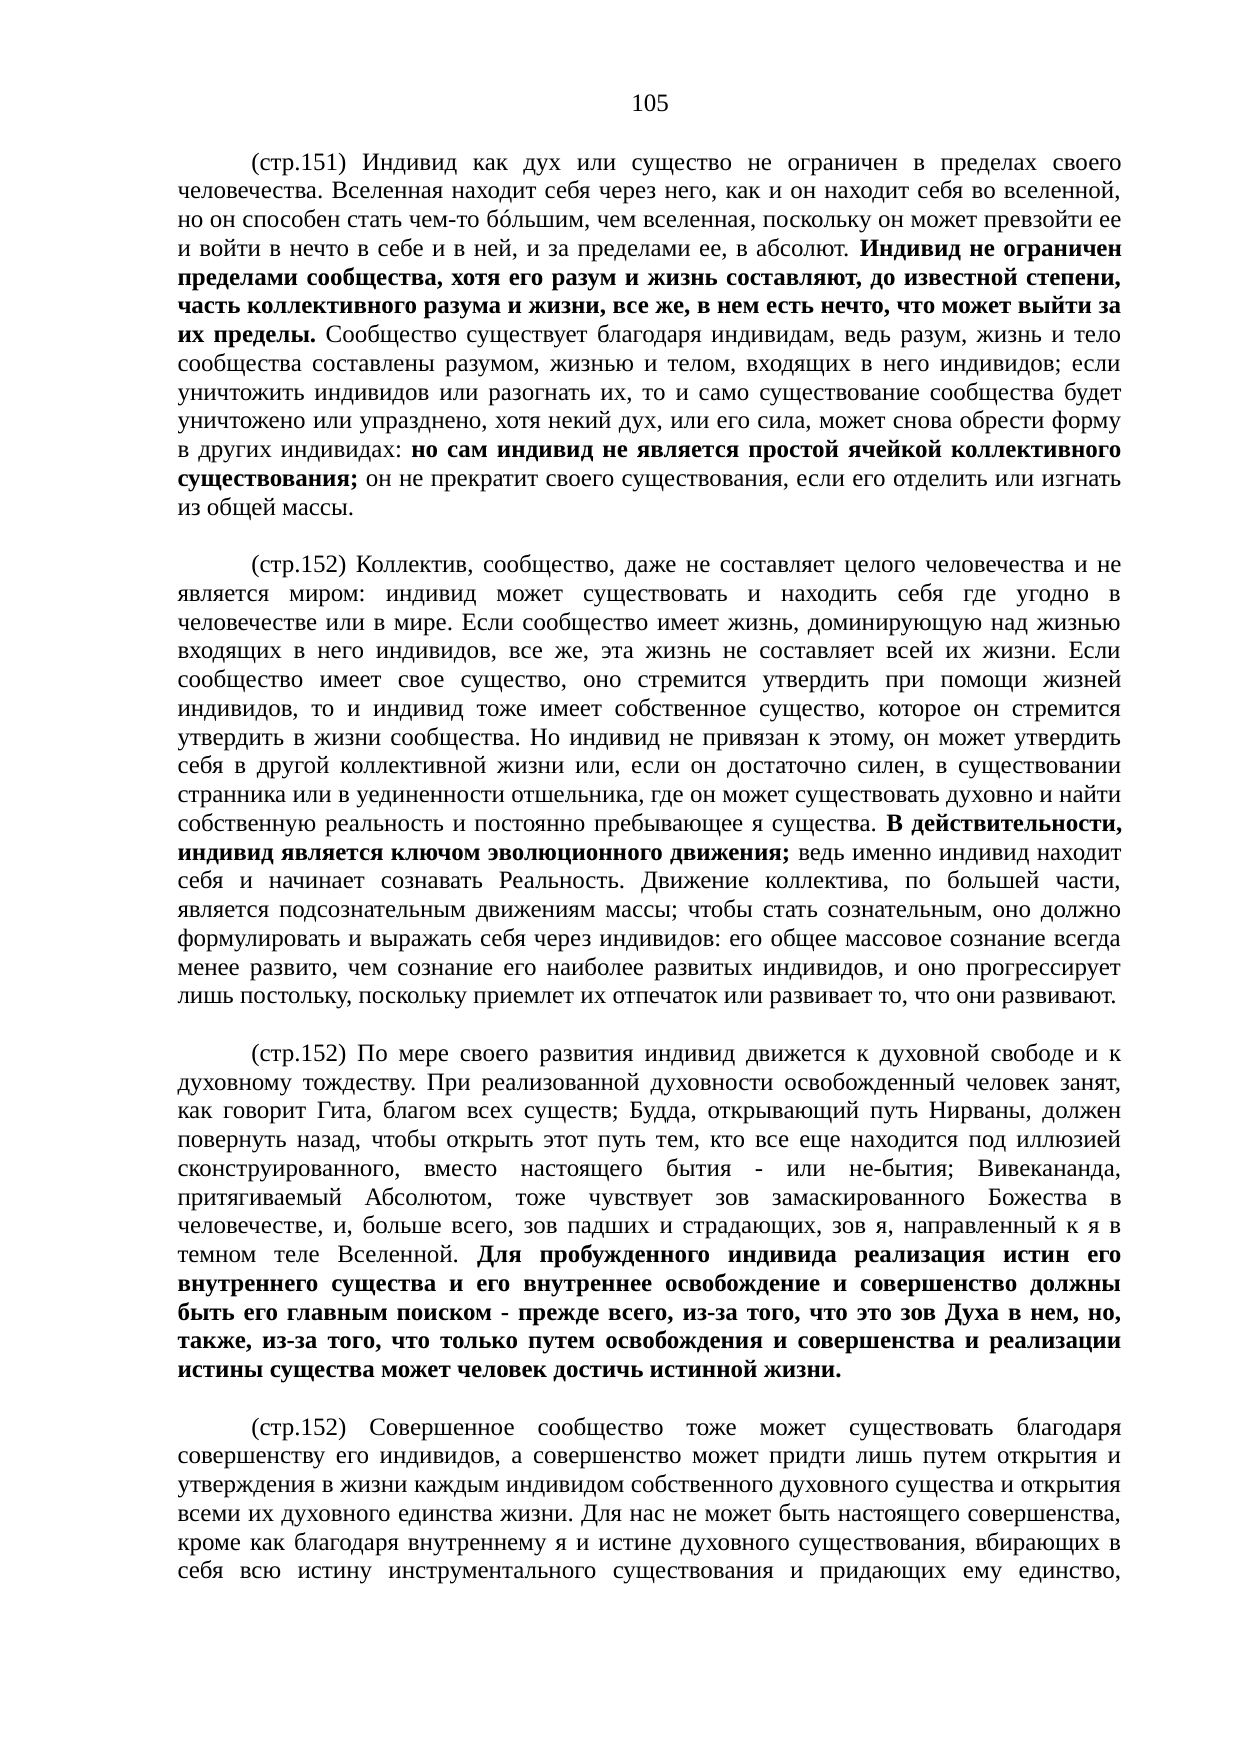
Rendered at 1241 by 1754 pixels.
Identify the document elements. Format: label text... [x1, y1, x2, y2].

text (стр.151) Индивид как дух или существо не ограничен в пределах своего человечества. Вселенная находит себя через него, как и он находит себя во вселенной, но он способен стать чем-то бóльшим, чем вселенная, поскольку он может превзойти ее и войти в нечто в себе и в ней, и за пределами ее, в абсолют. Индивид не ограничен пределами сообщества, хотя его разум и жизнь составляют, до известной степени, часть коллективного разума и жизни, все же, в нем есть нечто, что может выйти за их пределы. Сообщество существует благодаря индивидам, ведь разум, жизнь и тело сообщества составлены разумом, жизнью и телом, входящих в него индивидов; если уничтожить индивидов или разогнать их, то и само существование сообщества будет уничтожено или упразднено, хотя некий дух, или его сила, может снова обрести форму в других индивидах: но сам индивид не является простой ячейкой коллективного существования; он не прекратит своего существования, если его отделить или изгнать из общей массы. [177, 147, 1122, 521]
text (стр.152) Коллектив, сообщество, даже не составляет целого человечества и не является миром: индивид может существовать и находить себя где угодно в человечестве или в мире. Если сообщество имеет жизнь, доминирующую над жизнью входящих в него индивидов, все же, эта жизнь не составляет всей их жизни. Если сообщество имеет свое существо, оно стремится утвердить при помощи жизней индивидов, то и индивид тоже имеет собственное существо, которое он стремится утвердить в жизни сообщества. Но индивид не привязан к этому, он может утвердить себя в другой коллективной жизни или, если он достаточно силен, в существовании странника или в уединенности отшельника, где он может существовать духовно и найти собственную реальность и постоянно пребывающее я существа. В действительности, индивид является ключом эволюционного движения; ведь именно индивид находит себя и начинает сознавать Реальность. Движение коллектива, по большей части, является подсознательным движениям массы; чтобы стать сознательным, оно должно формулировать и выражать себя через индивидов: его общее массовое сознание всегда менее развито, чем сознание его наиболее развитых индивидов, и оно прогрессирует лишь постольку, поскольку приемлет их отпечаток или развивает то, что они развивают. [177, 549, 1122, 1009]
text (стр.152) По мере своего развития индивид движется к духовной свободе и к духовному тождеству. При реализованной духовности освобожденный человек занят, как говорит Гита, благом всех существ; Будда, открывающий путь Нирваны, должен повернуть назад, чтобы открыть этот путь тем, кто все еще находится под иллюзией сконструированного, вместо настоящего бытия - или не-бытия; Вивекананда, притягиваемый Абсолютом, тоже чувствует зов замаскированного Божества в человечестве, и, больше всего, зов падших и страдающих, зов я, направленный к я в темном теле Вселенной. Для пробужденного индивида реализация истин его внутреннего существа и его внутреннее освобождение и совершенство должны быть его главным поиском - прежде всего, из-за того, что это зов Духа в нем, но, также, из-за того, что только путем освобождения и совершенства и реализации истины существа может человек достичь истинной жизни. [177, 1038, 1122, 1383]
text (стр.152) Совершенное сообщество тоже может существовать благодаря совершенству его индивидов, а совершенство может придти лишь путем открытия и утверждения в жизни каждым индивидом собственного духовного существа и открытия всеми их духовного единства жизни. Для нас не может быть настоящего совершенства, кроме как благодаря внутреннему я и истине духовного существования, вбирающих в себя всю истину инструментального существования и придающих ему единство, [177, 1412, 1122, 1584]
